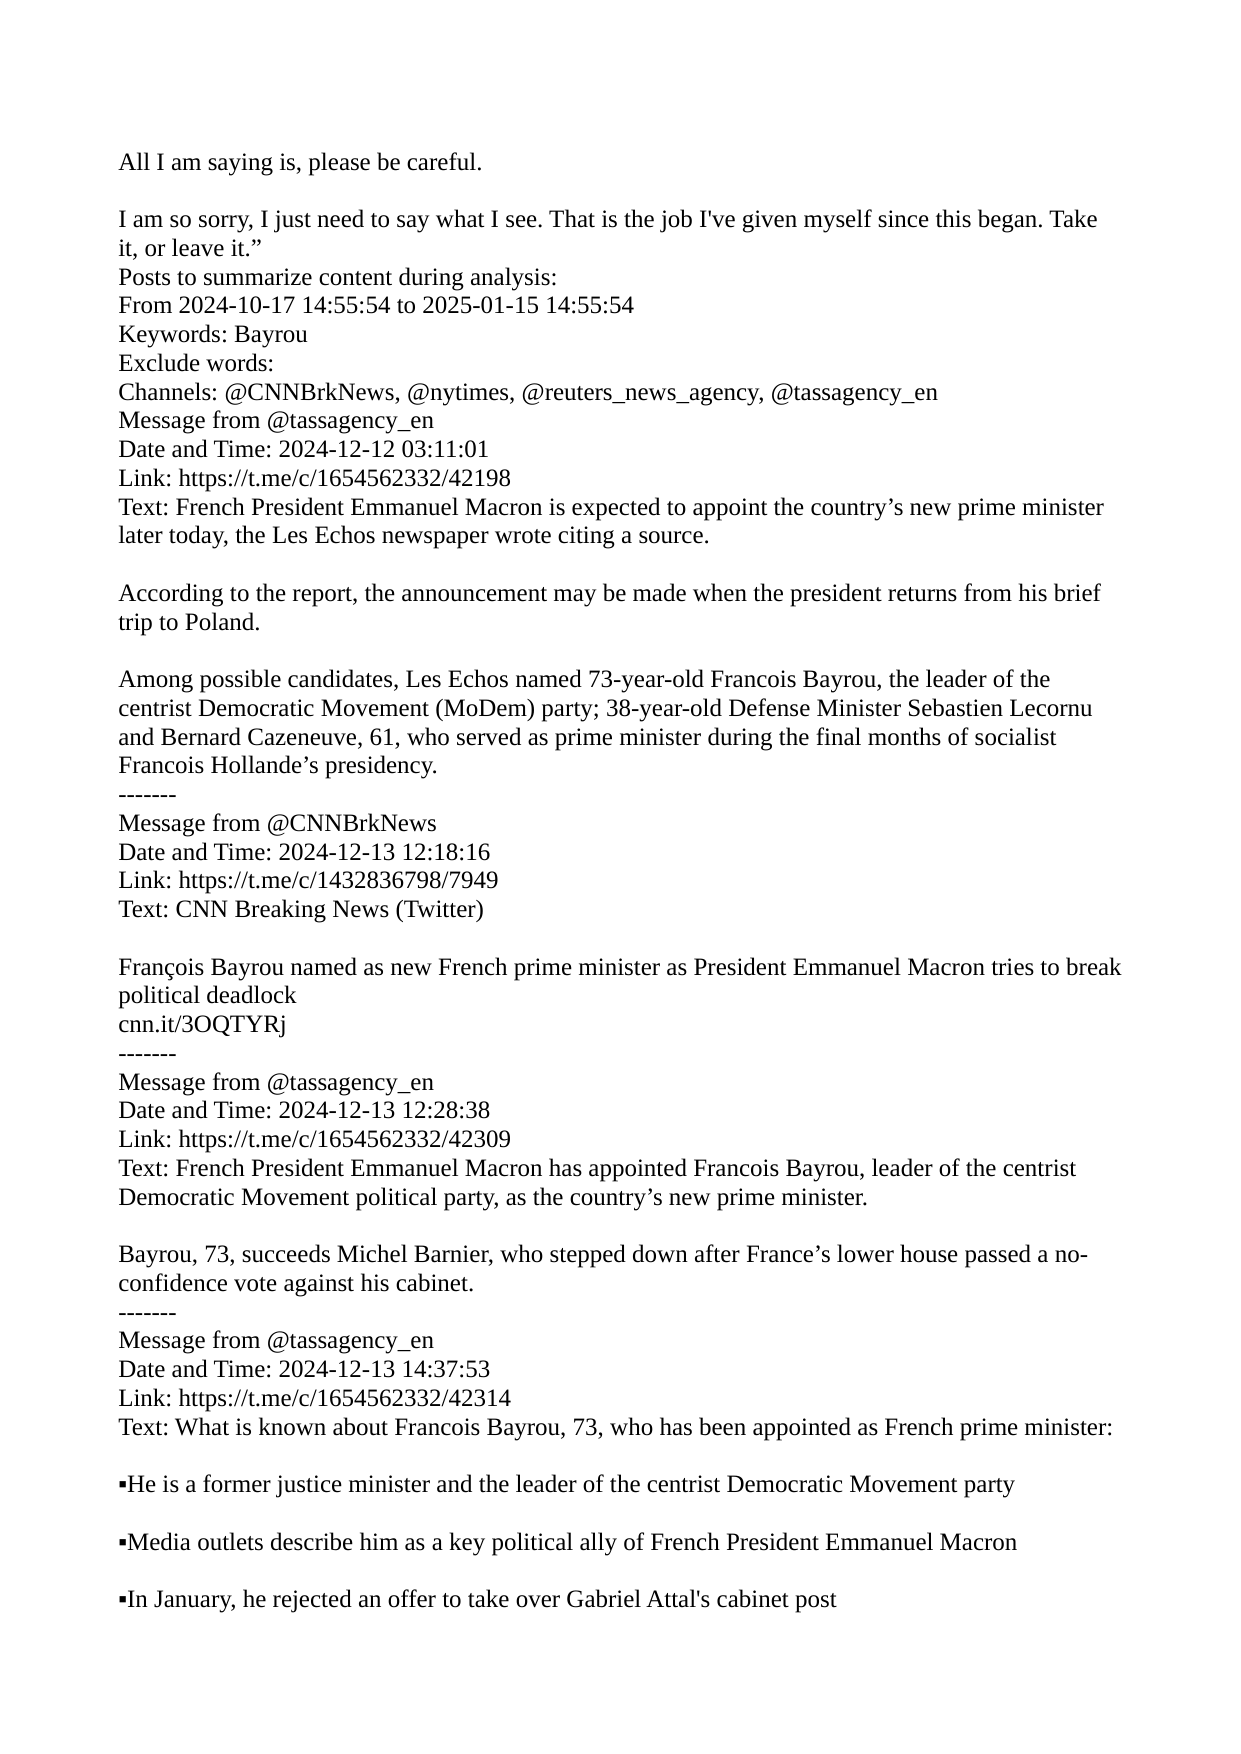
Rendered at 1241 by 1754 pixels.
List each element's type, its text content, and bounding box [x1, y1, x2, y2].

text ------- [118, 779, 1122, 808]
text Message from @CNNBrkNews [118, 808, 1122, 837]
text Date and Time: 2024-12-13 12:18:16 [118, 837, 1122, 866]
text Date and Time: 2024-12-13 14:37:53 [118, 1354, 1122, 1383]
text Text: ‌CNN Breaking News (Twitter) [118, 894, 1122, 923]
text Bayrou, 73, succeeds Michel Barnier, who stepped down after France’s lower house passed a no-confidence vote against his cabinet. [118, 1239, 1122, 1297]
text All I am saying is, please be careful. [118, 147, 1122, 176]
text From 2024-10-17 14:55:54 to 2025-01-15 14:55:54 [118, 291, 1122, 319]
text Link: https://t.me/c/1654562332/42314 [118, 1383, 1122, 1412]
text Message from @tassagency_en [118, 1067, 1122, 1096]
text I am so sorry, I just need to say what I see. That is the job I've given myself since this began. Take it, or leave it.” [118, 204, 1122, 262]
text ▪️He is a former justice minister and the leader of the centrist Democratic Movement party [118, 1469, 1122, 1498]
text Link: https://t.me/c/1432836798/7949 [118, 866, 1122, 894]
text Text: French President Emmanuel Macron has appointed Francois Bayrou, leader of the centrist Democratic Movement political party, as the country’s new prime minister. [118, 1153, 1122, 1211]
text ------- [118, 1038, 1122, 1067]
text cnn.it/3OQTYRj [118, 1009, 1122, 1038]
text François Bayrou named as new French prime minister as President Emmanuel Macron tries to break political deadlock [118, 952, 1122, 1009]
text ▪️Media outlets describe him as a key political ally of French President Emmanuel Macron [118, 1527, 1122, 1556]
text Posts to summarize content during analysis: [118, 262, 1122, 291]
text Link: https://t.me/c/1654562332/42309 [118, 1124, 1122, 1153]
text Channels: @CNNBrkNews, @nytimes, @reuters_news_agency, @tassagency_en [118, 377, 1122, 406]
text Keywords: Bayrou [118, 319, 1122, 348]
text According to the report, the announcement may be made when the president returns from his brief trip to Poland. [118, 578, 1122, 636]
text Text: What is known about Francois Bayrou, 73, who has been appointed as French prime minister: [118, 1412, 1122, 1441]
text Message from @tassagency_en [118, 1326, 1122, 1354]
text Text: French President Emmanuel Macron is expected to appoint the country’s new prime minister later today, the Les Echos newspaper wrote citing a source. [118, 492, 1122, 549]
text Date and Time: 2024-12-12 03:11:01 [118, 434, 1122, 463]
text Exclude words: [118, 348, 1122, 377]
text Message from @tassagency_en [118, 406, 1122, 434]
text Date and Time: 2024-12-13 12:28:38 [118, 1096, 1122, 1124]
text ------- [118, 1297, 1122, 1326]
text Link: https://t.me/c/1654562332/42198 [118, 463, 1122, 492]
text Among possible candidates, Les Echos named 73-year-old Francois Bayrou, the leader of the centrist Democratic Movement (MoDem) party; 38-year-old Defense Minister Sebastien Lecornu and Bernard Cazeneuve, 61, who served as prime minister during the final months of socialist Francois Hollande’s presidency. [118, 664, 1122, 779]
text ▪️In January, he rejected an offer to take over Gabriel Attal's cabinet post [118, 1584, 1122, 1613]
